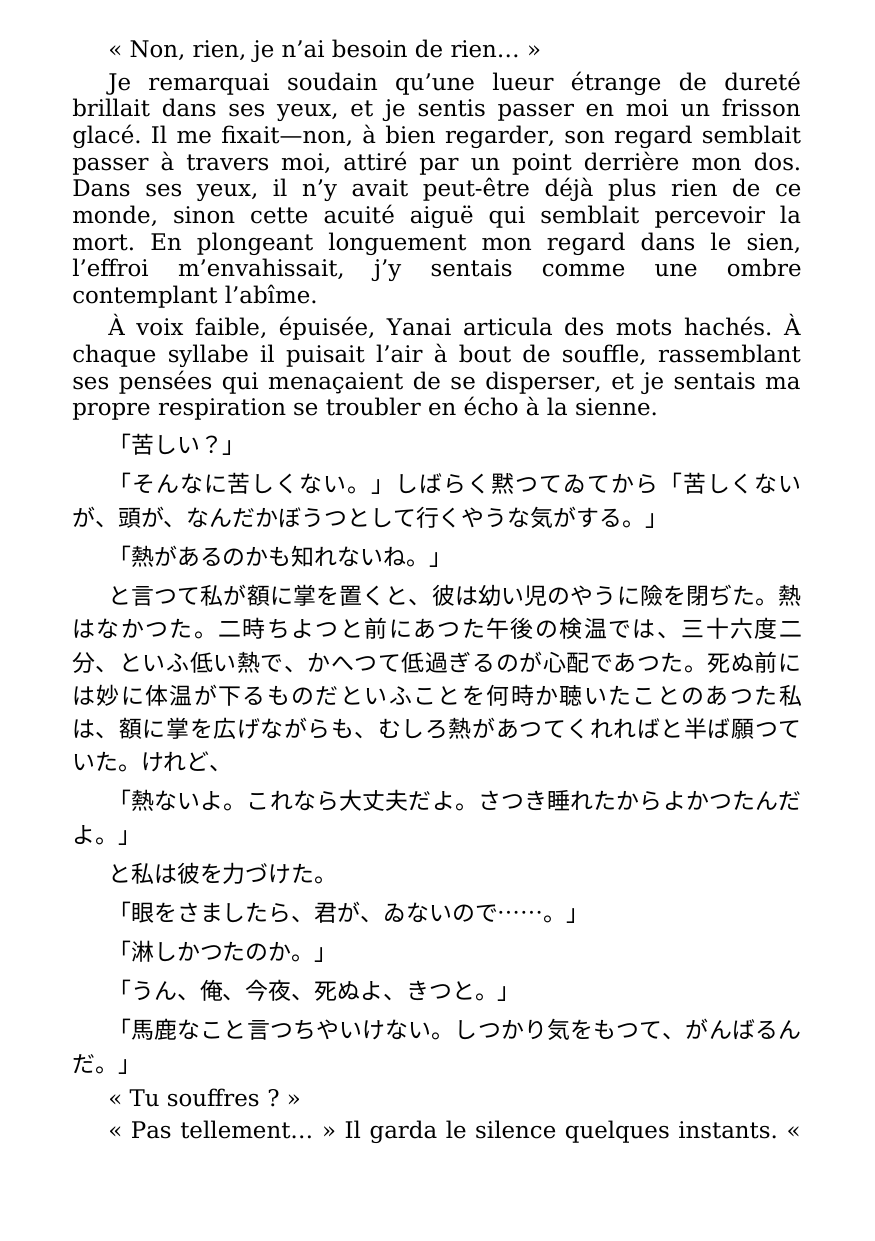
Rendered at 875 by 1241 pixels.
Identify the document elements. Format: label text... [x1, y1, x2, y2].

text 「熱ないよ。これなら大丈夫だよ。さつき睡れたからよかつたんだよ。」 [72, 783, 802, 850]
text « Pas tellement… » Il garda le silence quelques instants. « [72, 1117, 802, 1144]
text 「眼をさましたら、君が、ゐないので……。」 [72, 895, 802, 928]
text « Tu souffres ? » [72, 1085, 802, 1111]
text 「淋しかつたのか。」 [72, 934, 802, 967]
text À voix faible, épuisée, Yanai articula des mots hachés. À chaque syllabe il puisait l’air à bout de souffle, rassemblant ses pensées qui menaçaient de se disperser, et je sentais ma propre respiration se troubler en écho à la sienne. [72, 314, 802, 421]
text 「苦しい？」 [72, 427, 802, 460]
text Je remarquai soudain qu’une lueur étrange de dureté brillait dans ses yeux, et je sentis passer en moi un frisson glacé. Il me fixait—non, à bien regarder, son regard semblait passer à travers moi, attiré par un point derrière mon dos. Dans ses yeux, il n’y avait peut-être déjà plus rien de ce monde, sinon cette acuité aiguë qui semblait percevoir la mort. En plongeant longuement mon regard dans le sien, l’effroi m’envahissait, j’y sentais comme une ombre contemplant l’abîme. [72, 69, 802, 309]
text « Non, rien, je n’ai besoin de rien… » [72, 36, 802, 63]
text と言つて私が額に掌を置くと、彼は幼い児のやうに險を閉ぢた。熱はなかつた。二時ちよつと前にあつた午後の検温では、三十六度二分、といふ低い熱で、かへつて低過ぎるのが心配であつた。死ぬ前には妙に体温が下るものだといふことを何時か聴いたことのあつた私は、額に掌を広げながらも、むしろ熱があつてくれればと半ば願つていた。けれど、 [72, 578, 802, 777]
text 「馬鹿なこと言つちやいけない。しつかり気をもつて、がんばるんだ。」 [72, 1012, 802, 1079]
text 「そんなに苦しくない。」しばらく黙つてゐてから「苦しくないが、頭が、なんだかぼうつとして行くやうな気がする。」 [72, 466, 802, 533]
text 「うん、俺、今夜、死ぬよ、きつと。」 [72, 973, 802, 1006]
text と私は彼を力づけた。 [72, 856, 802, 889]
text 「熱があるのかも知れないね。」 [72, 539, 802, 572]
